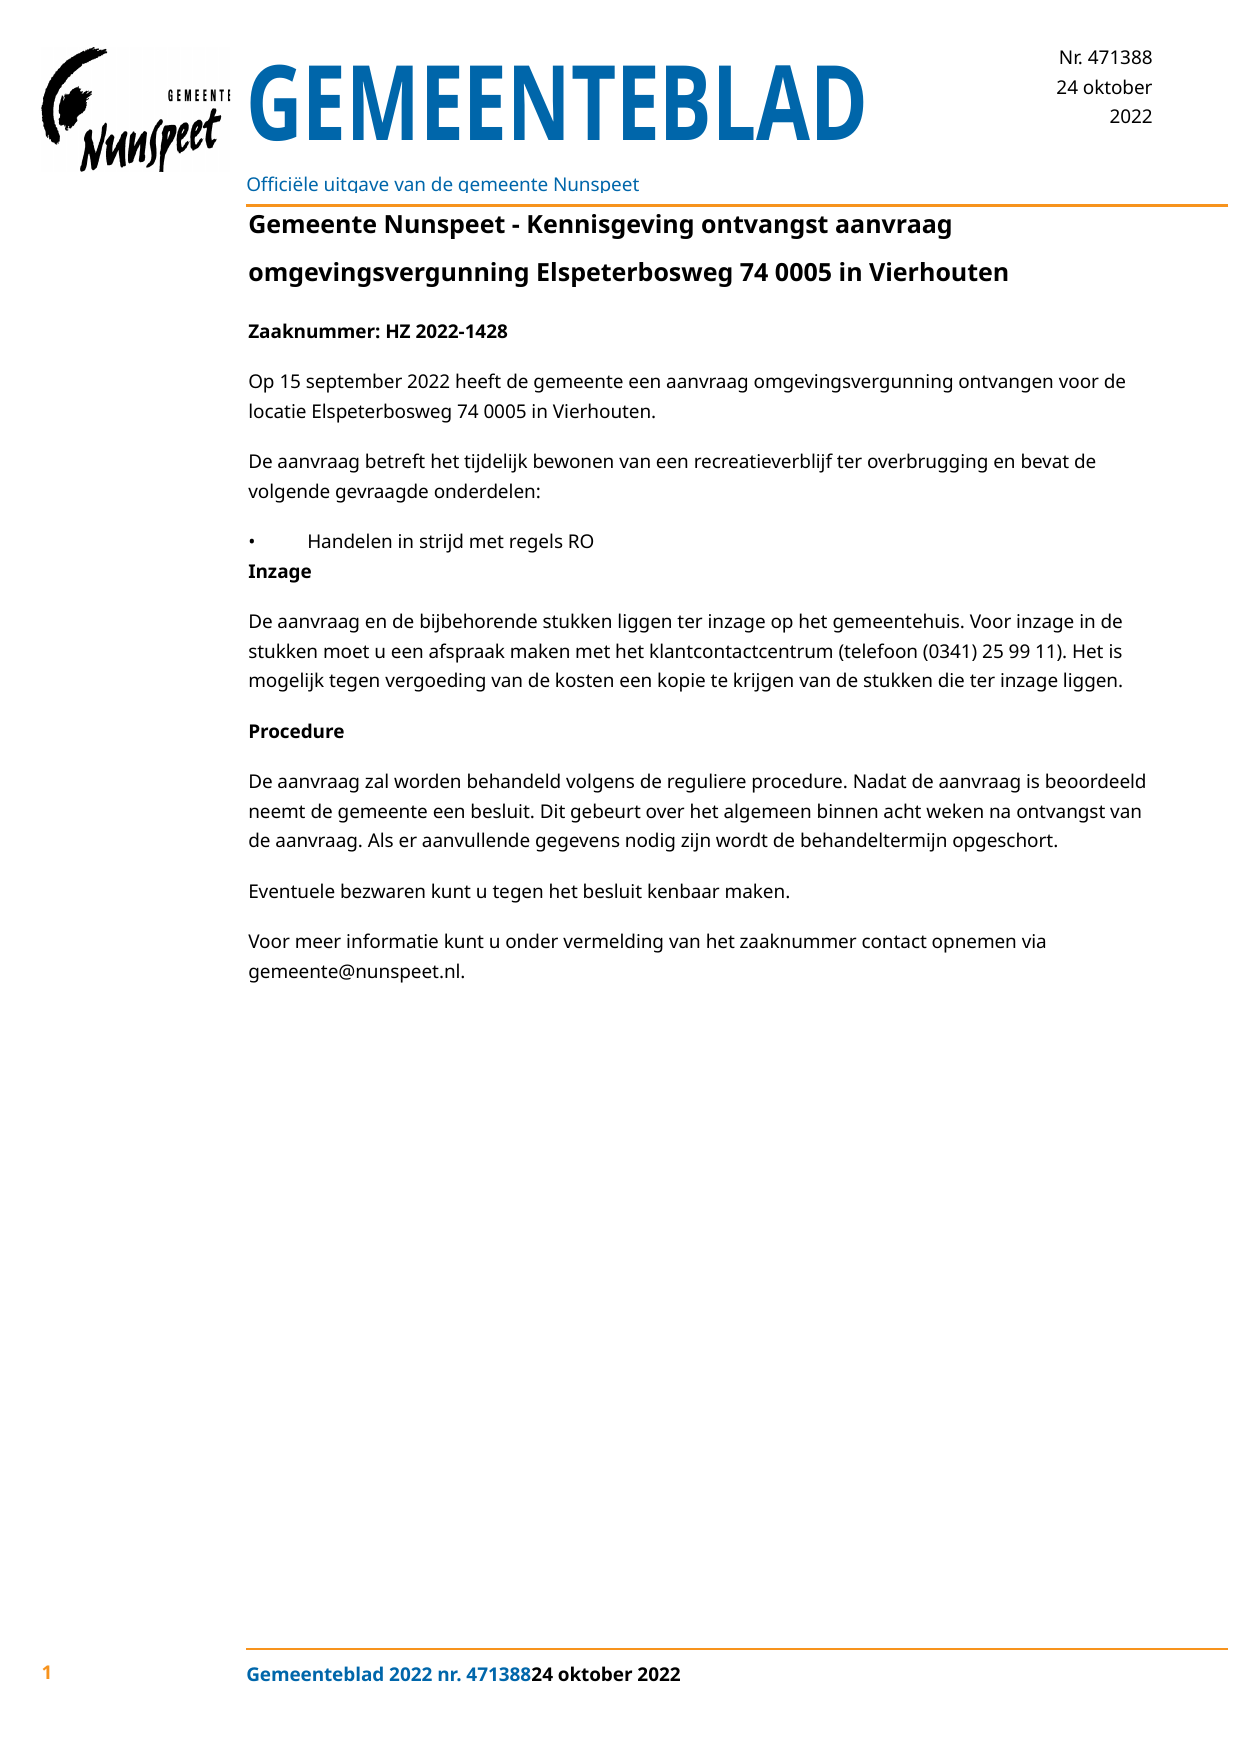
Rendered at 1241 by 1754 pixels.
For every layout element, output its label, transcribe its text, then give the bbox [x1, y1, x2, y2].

text Op 15 september 2022 heeft de gemeente een aanvraag omgevingsvergunning ontvangen voor de locatie Elspeterbosweg 74 0005 in Vierhouten. [248, 368, 1152, 424]
text Procedure [248, 718, 1152, 744]
text Inzage [248, 558, 1152, 584]
text De aanvraag zal worden behandeld volgens de reguliere procedure. Nadat de aanvraag is beoordeeld neemt de gemeente een besluit. Dit gebeurt over het algemeen binnen acht weken na ontvangst van de aanvraag. Als er aanvullende gegevens nodig zijn wordt de behandeltermijn opgeschort. [248, 768, 1152, 853]
list Handelen in strijd met regels RO [248, 528, 1152, 554]
text Eventuele bezwaren kunt u tegen het besluit kenbaar maken. [248, 878, 1152, 904]
text De aanvraag en de bijbehorende stukken liggen ter inzage op het gemeentehuis. Voor inzage in de stukken moet u een afspraak maken met het klantcontactcentrum (telefoon (0341) 25 99 11). Het is mogelijk tegen vergoeding van de kosten een kopie te krijgen van de stukken die ter inzage liggen. [248, 608, 1152, 693]
picture [41, 47, 231, 172]
text Zaaknummer: HZ 2022-1428 [248, 318, 1152, 344]
text Gemeente Nunspeet - Kennisgeving ontvangst aanvraag omgevingsvergunning Elspeterbosweg 74 0005 in Vierhouten [248, 207, 1152, 288]
text Voor meer informatie kunt u onder vermelding van het zaaknummer contact opnemen via gemeente@nunspeet.nl. [248, 928, 1152, 984]
text De aanvraag betreft het tijdelijk bewonen van een recreatieverblijf ter overbrugging en bevat de volgende gevraagde onderdelen: [248, 448, 1152, 504]
